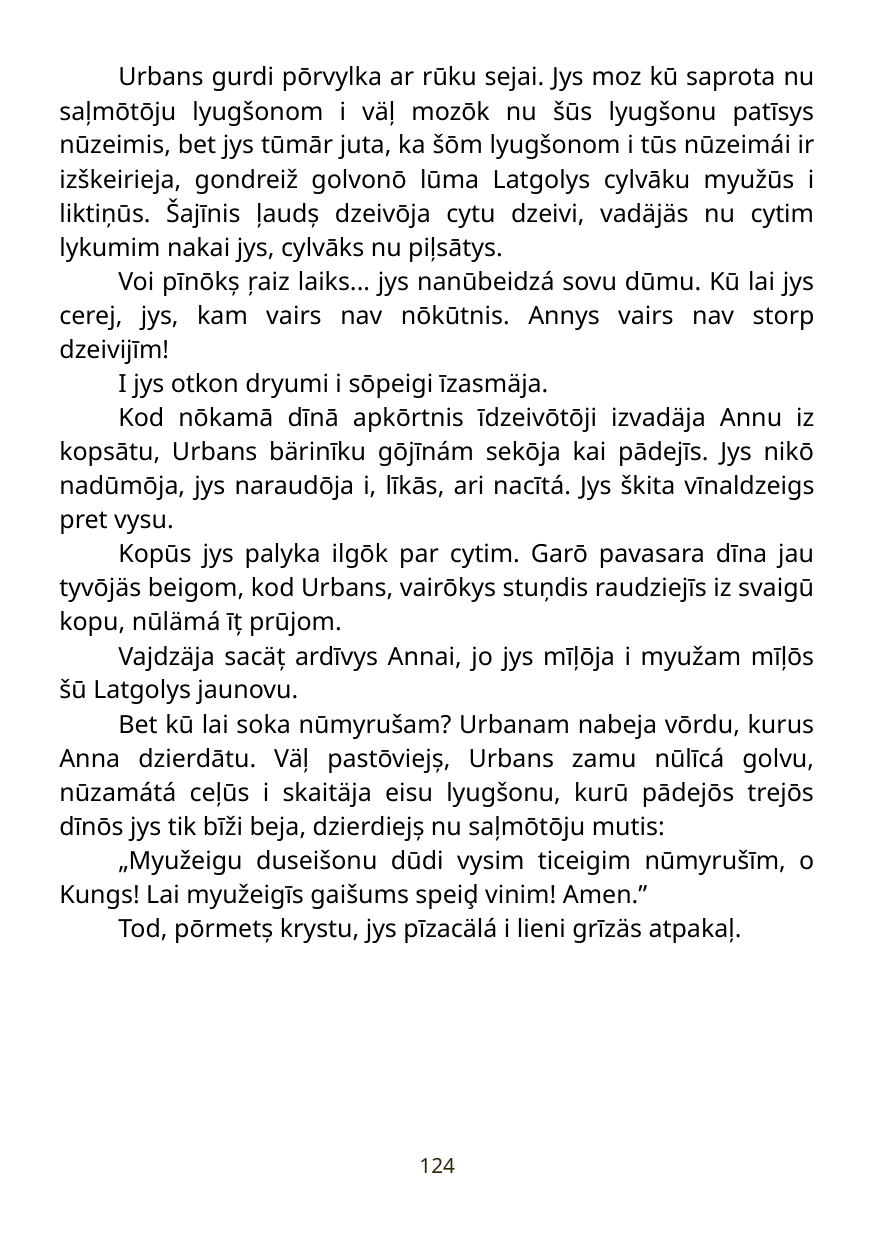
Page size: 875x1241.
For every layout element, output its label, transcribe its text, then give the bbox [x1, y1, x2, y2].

text Urbans gurdi pōrvylka ar rūku sejai. Jys moz kū saprota nu saļmōtōju lyugšonom i väļ mozōk nu šūs lyugšonu patīsys nūzeimis, bet jys tūmār juta, ka šōm lyugšonom i tūs nūzeimái ir izškeirieja, gondreiž golvonō lūma Latgolys cylvāku myužūs i liktiņūs. Šajīnis ļaudș dzeivōja cytu dzeivi, vadäjäs nu cytim lykumim nakai jys, cylvāks nu piļsātys. [59, 59, 815, 263]
text Kod nōkamā dīnā apkōrtnis īdzeivōtōji izvadäja Annu iz kopsātu, Urbans bärinīku gōjīnám sekōja kai pādejīs. Jys nikō nadūmōja, jys naraudōja i, līkās, ari nacītá. Jys škita vīnaldzeigs pret vysu. [59, 400, 815, 536]
text Tod, pōrmetș krystu, jys pīzacälá i lieni grīzäs atpakaļ. [59, 911, 815, 945]
text „Myužeigu duseišonu dūdi vysim ticeigim nūmyrušīm, o Kungs! Lai myužeigīs gaišums speiḑ vinim! Amen.” [59, 842, 815, 911]
text Kopūs jys palyka ilgōk par cytim. Garō pavasara dīna jau tyvōjäs beigom, kod Urbans, vairōkys stuņdis raudziejīs iz svaigū kopu, nūlämá īț prūjom. [59, 536, 815, 638]
text I jys otkon dryumi i sōpeigi īzasmäja. [59, 366, 815, 400]
text Bet kū lai soka nūmyrušam? Urbanam nabeja vōrdu, kurus Anna dzierdātu. Väļ pastōviejș, Urbans zamu nūlīcá golvu, nūzamátá ceļūs i skaitäja eisu lyugšonu, kurū pādejōs trejōs dīnōs jys tik bīži beja, dzierdiejș nu saļmōtōju mutis: [59, 706, 815, 842]
text Vajdzäja sacäț ardīvys Annai, jo jys mīļōja i myužam mīļōs šū Latgolys jaunovu. [59, 638, 815, 706]
text Voi pīnōkș ŗaiz laiks... jys nanūbeidzá sovu dūmu. Kū lai jys cerej, jys, kam vairs nav nōkūtnis. Annys vairs nav storp dzeivijīm! [59, 263, 815, 366]
